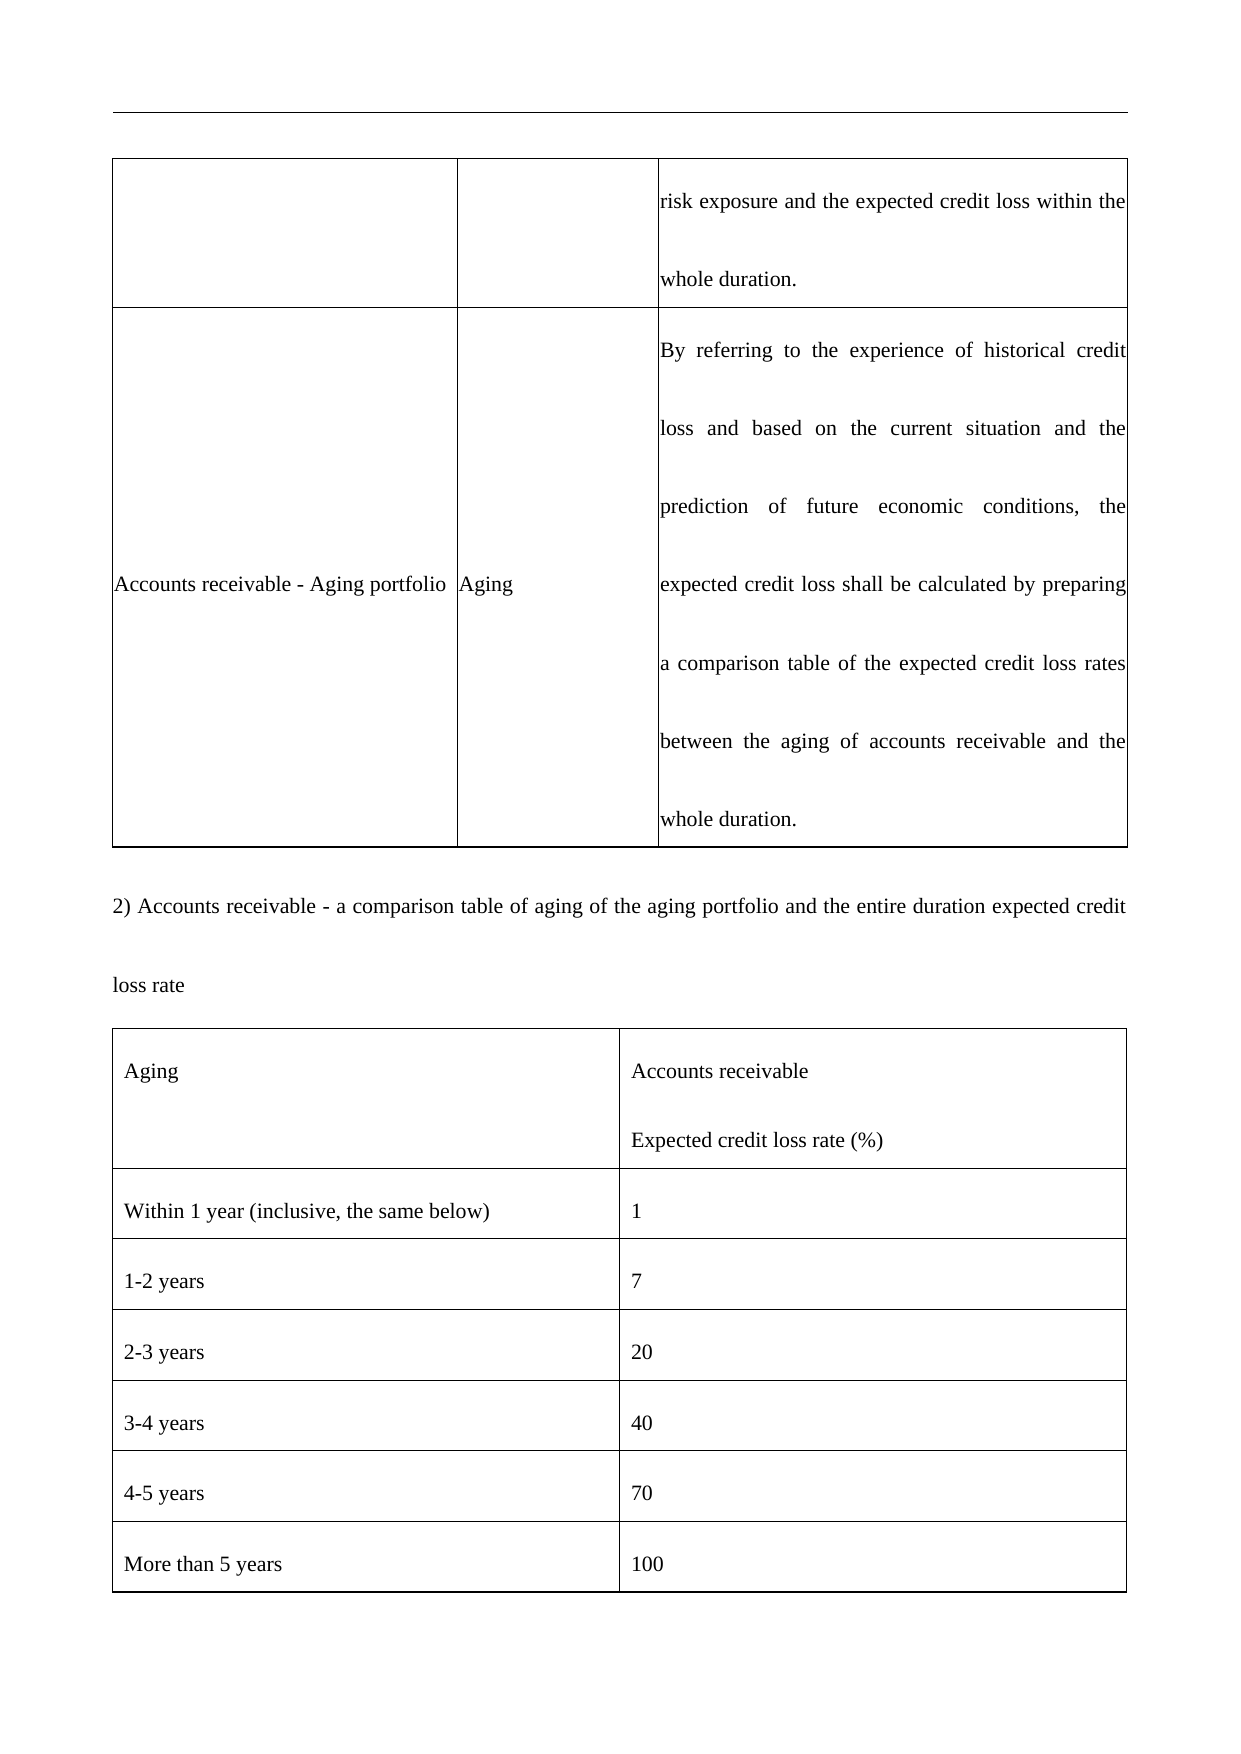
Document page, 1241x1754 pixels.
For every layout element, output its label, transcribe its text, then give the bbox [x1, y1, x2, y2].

table_cell 70 [620, 1451, 1126, 1521]
table_cell 40 [620, 1381, 1126, 1450]
table_cell 1-2 years [113, 1239, 619, 1309]
table_cell [113, 159, 457, 307]
table_cell 20 [620, 1310, 1126, 1379]
table_cell 3-4 years [113, 1381, 619, 1450]
table_cell 4-5 years [113, 1451, 619, 1521]
table_cell Within 1 year (inclusive, the same below) [113, 1169, 619, 1238]
table_cell 1 [620, 1169, 1126, 1238]
table_header Aging [113, 1029, 619, 1168]
table_cell Accounts receivable - Aging portfolio [113, 308, 457, 846]
table_cell More than 5 years [113, 1522, 619, 1591]
table_header Accounts receivable Expected credit loss rate (%) [620, 1029, 1126, 1168]
text 2) Accounts receivable - a comparison table of aging of the aging portfolio and the entire duration expected credit loss rate [112, 864, 1128, 1005]
table_cell risk exposure and the expected credit loss within the whole duration. [659, 159, 1127, 307]
table_cell By referring to the experience of historical credit loss and based on the current situation and the prediction of future economic conditions, the expected credit loss shall be calculated by preparing a comparison table of the expected credit loss rates between the aging of accounts receivable and the whole duration. [659, 308, 1127, 846]
table_cell [458, 159, 658, 307]
table_cell 100 [620, 1522, 1126, 1591]
table_cell Aging [458, 308, 658, 846]
table_cell 2-3 years [113, 1310, 619, 1379]
table_cell 7 [620, 1239, 1126, 1309]
